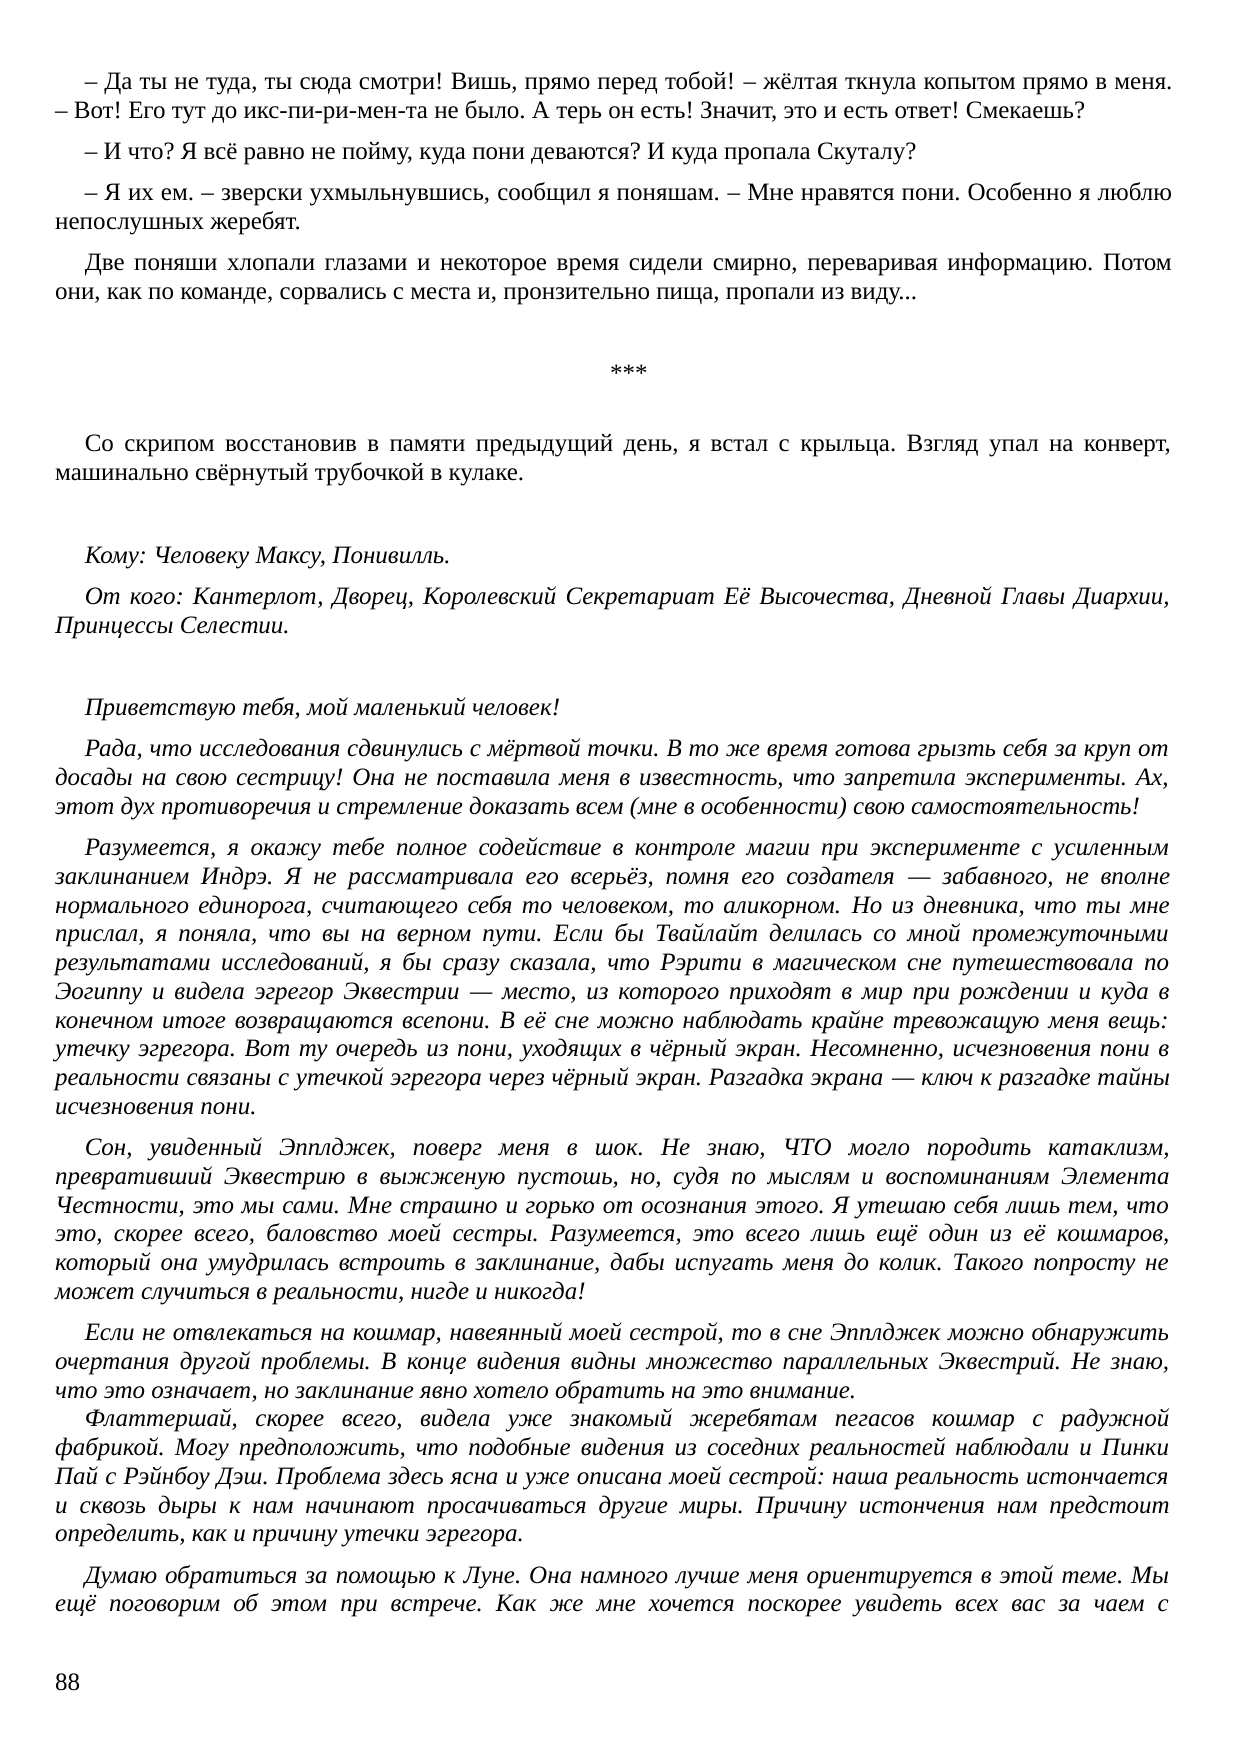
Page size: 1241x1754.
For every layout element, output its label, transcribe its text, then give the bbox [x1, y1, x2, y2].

text *** [55, 358, 1173, 416]
text – Да ты не туда, ты сюда смотри! Вишь, прямо перед тобой! – жёлтая ткнула копытом прямо в меня. – Вот! Его тут до икс-пи-ри-мен-та не было. А терь он есть! Значит, это и есть ответ! Смекаешь? [55, 66, 1173, 123]
text Думаю обратиться за помощью к Луне. Она намного лучше меня ориентируется в этой теме. Мы ещё поговорим об этом при встрече. Как же мне хочется поскорее увидеть всех вас за чаем с [55, 1560, 1173, 1617]
text – И что? Я всё равно не пойму, куда пони деваются? И куда пропала Скуталу? [55, 136, 1173, 165]
text Разумеется, я окажу тебе полное содействие в контроле магии при эксперименте с усиленным заклинанием Индрэ. Я не рассматривала его всерьёз, помня его создателя — забавного, не вполне нормального единорога, считающего себя то человеком, то аликорном. Но из дневника, что ты мне прислал, я поняла, что вы на верном пути. Если бы Твайлайт делилась со мной промежуточными результатами исследований, я бы сразу сказала, что Рэрити в магическом сне путешествовала по Эогиппу и видела эгрегор Эквестрии — место, из которого приходят в мир при рождении и куда в конечном итоге возвращаются всепони. В её сне можно наблюдать крайне тревожащую меня вещь: утечку эгрегора. Вот ту очередь из пони, уходящих в чёрный экран. Несомненно, исчезновения пони в реальности связаны с утечкой эгрегора через чёрный экран. Разгадка экрана — ключ к разгадке тайны исчезновения пони. [55, 832, 1173, 1120]
text Рада, что исследования сдвинулись с мёртвой точки. В то же время готова грызть себя за круп от досады на свою сестрицу! Она не поставила меня в известность, что запретила эксперименты. Ах, этот дух противоречия и стремление доказать всем (мне в особенности) свою самостоятельность! [55, 733, 1173, 820]
text Приветствую тебя, мой маленький человек! [55, 692, 1173, 721]
text Флаттершай, скорее всего, видела уже знакомый жеребятам пегасов кошмар с радужной фабрикой. Могу предположить, что подобные видения из соседних реальностей наблюдали и Пинки Пай с Рэйнбоу Дэш. Проблема здесь ясна и уже описана моей сестрой: наша реальность истончается и сквозь дыры к нам начинают просачиваться другие миры. Причину истончения нам предстоит определить, как и причину утечки эгрегора. [55, 1403, 1173, 1547]
text Кому: Человеку Максу, Понивилль. [55, 540, 1173, 568]
text От кого: Кантерлот, Дворец, Королевский Секретариат Её Высочества, Дневной Главы Диархии, Принцессы Селестии. [55, 581, 1173, 638]
text Две поняши хлопали глазами и некоторое время сидели смирно, переваривая информацию. Потом они, как по команде, сорвались с места и, пронзительно пища, пропали из виду... [55, 247, 1173, 305]
text Если не отвлекаться на кошмар, навеянный моей сестрой, то в сне Эпплджек можно обнаружить очертания другой проблемы. В конце видения видны множество параллельных Эквестрий. Не знаю, что это означает, но заклинание явно хотело обратить на это внимание. [55, 1317, 1173, 1403]
text Со скрипом восстановив в памяти предыдущий день, я встал с крыльца. Взгляд упал на конверт, машинально свёрнутый трубочкой в кулаке. [55, 428, 1173, 486]
text Cон, увиденный Эпплджек, поверг меня в шок. Не знаю, ЧТО могло породить катаклизм, превративший Эквестрию в выжженую пустошь, но, судя по мыслям и воспоминаниям Элемента Честности, это мы сами. Мне страшно и горько от осознания этого. Я утешаю себя лишь тем, что это, скорее всего, баловство моей сестры. Разумеется, это всего лишь ещё один из её кошмаров, который она умудрилась встроить в заклинание, дабы испугать меня до колик. Такого попросту не может случиться в реальности, нигде и никогда! [55, 1132, 1173, 1305]
text – Я их ем. – зверски ухмыльнувшись, сообщил я поняшам. – Мне нравятся пони. Особенно я люблю непослушных жеребят. [55, 177, 1173, 235]
